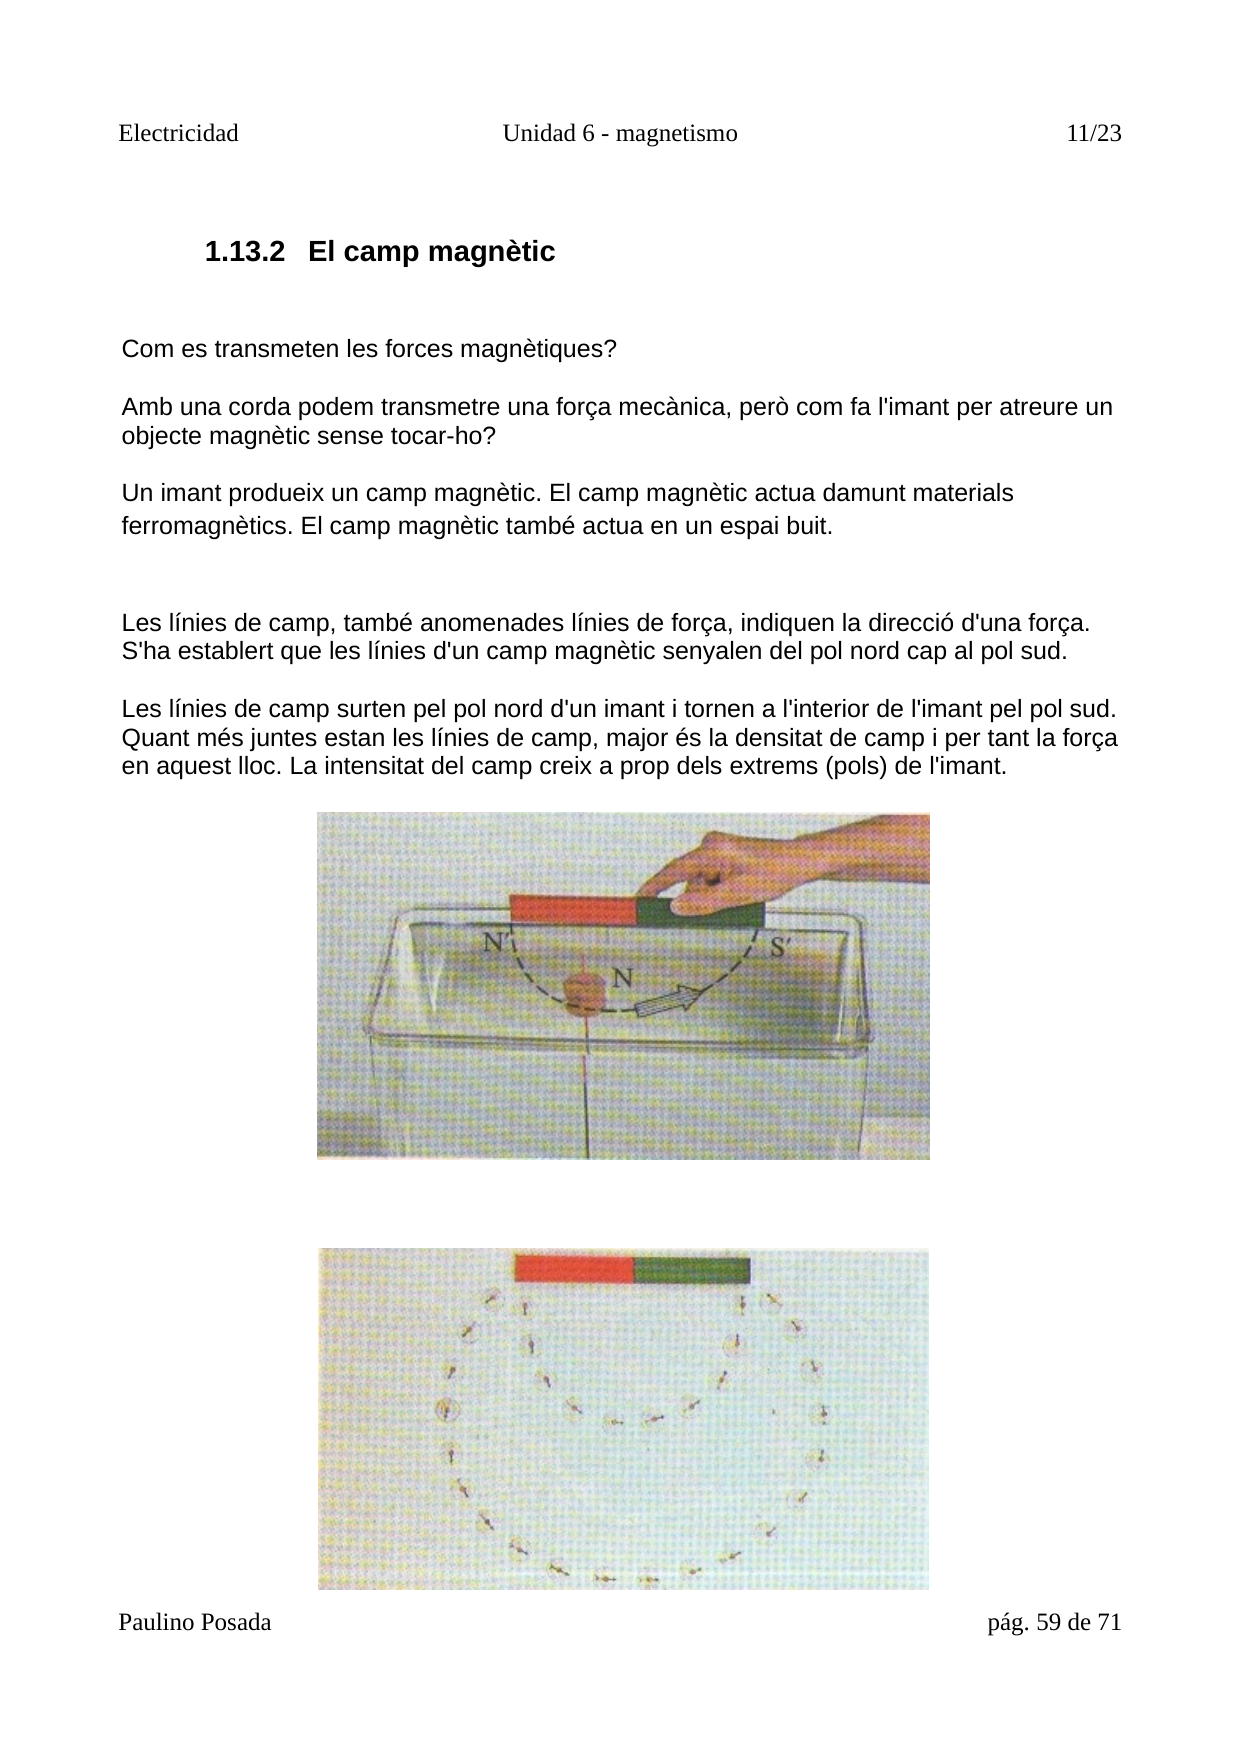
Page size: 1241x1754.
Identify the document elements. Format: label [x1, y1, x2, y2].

picture [318, 1248, 929, 1590]
picture [317, 812, 930, 1160]
